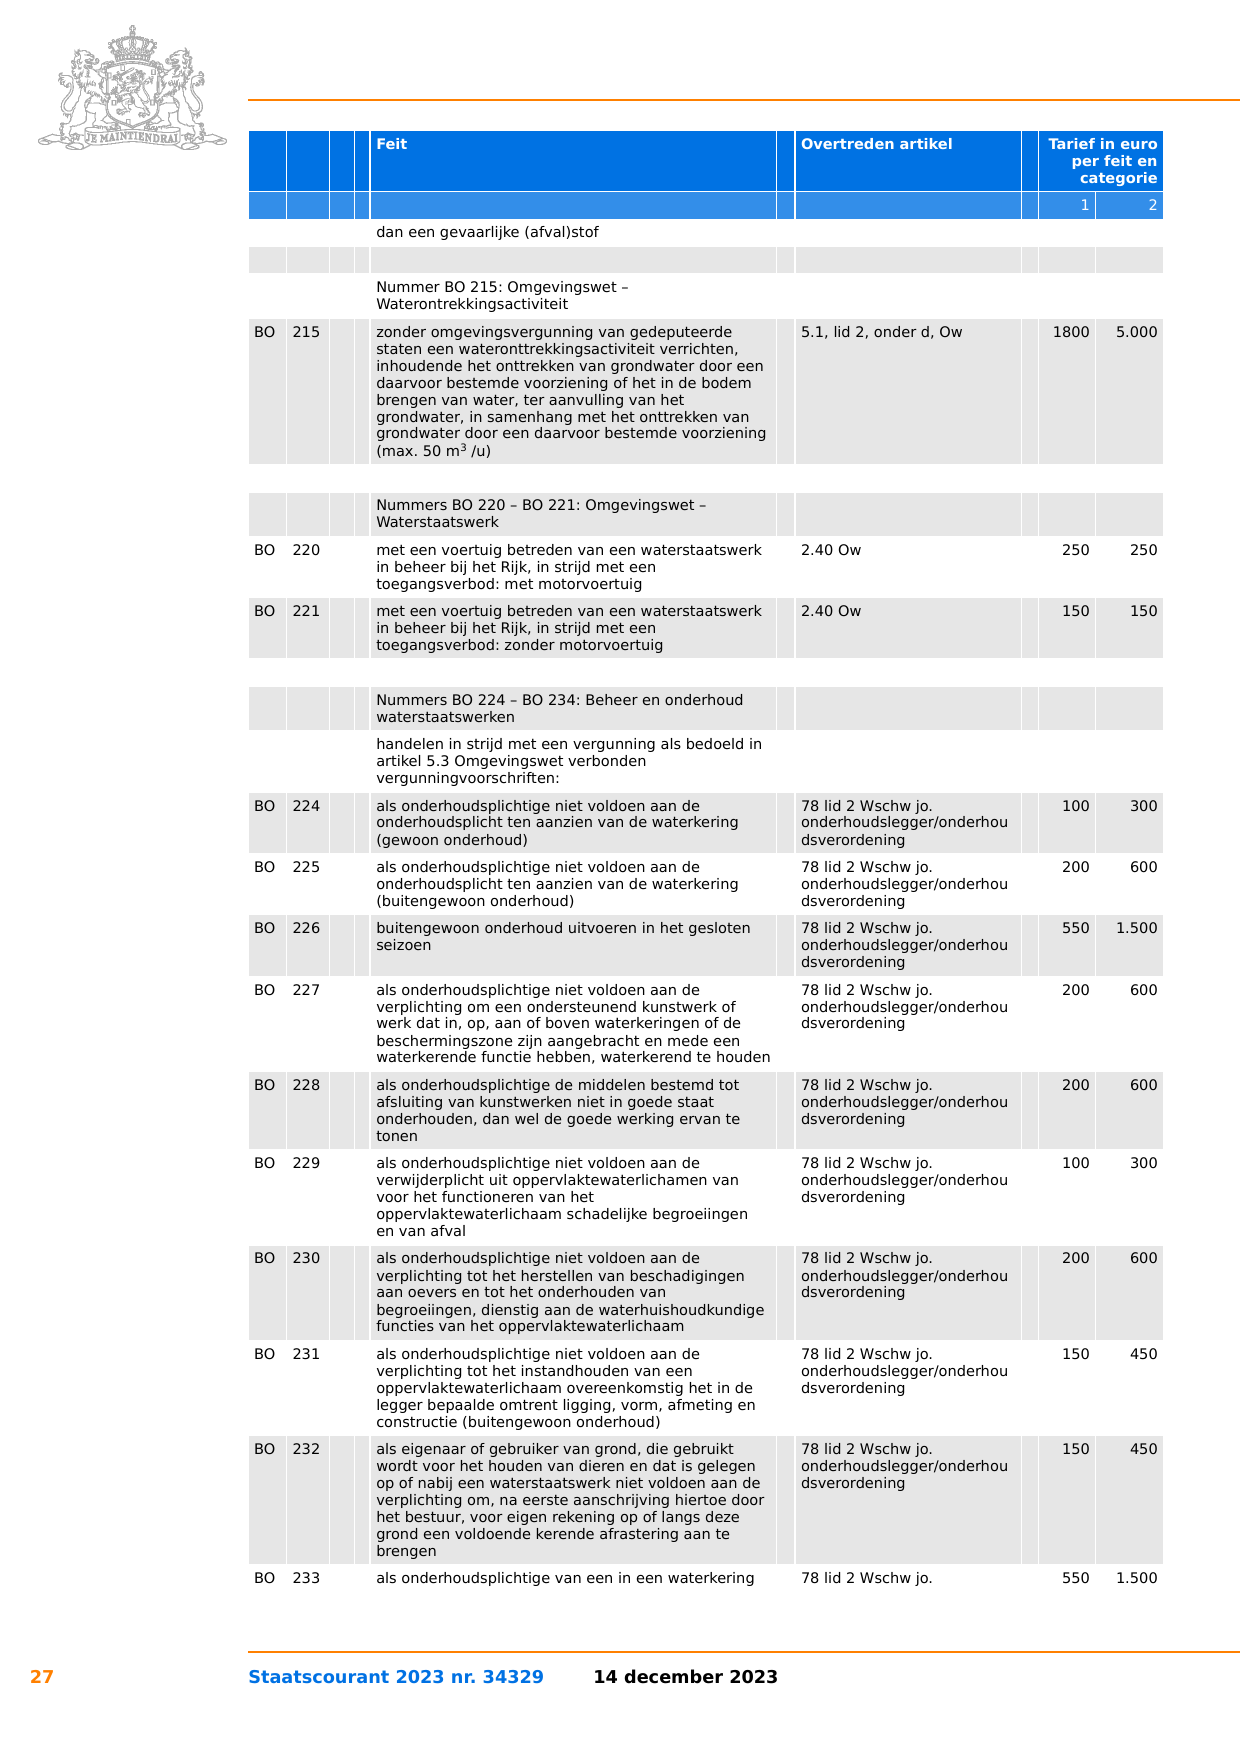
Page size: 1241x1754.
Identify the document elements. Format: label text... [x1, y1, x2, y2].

table_cell [777, 247, 794, 273]
table_cell 78 lid 2 Wschw jo. onderhoudslegger/onderhoudsverordening [796, 1246, 1021, 1340]
table_cell [777, 793, 794, 853]
table_cell [355, 319, 369, 464]
table_cell zonder omgevingsvergunning van gedeputeerde staten een wateronttrekkingsactiviteit verrichten, inhoudende het onttrekken van grondwater door een daarvoor bestemde voorziening of het in de bodem brengen van water, ter aanvulling van het grondwater, in samenhang met het onttrekken van grondwater door een daarvoor bestemde voorziening (max. 50 m3 /u) [371, 319, 776, 464]
table_cell [1022, 1436, 1038, 1564]
table_cell [1096, 275, 1163, 318]
table_cell 100 [1039, 793, 1095, 853]
table_cell [330, 1566, 354, 1592]
table_cell [777, 493, 794, 536]
table_cell BO [249, 793, 286, 853]
table_cell BO [249, 1072, 286, 1149]
table_cell [355, 793, 369, 853]
table_cell als onderhoudsplichtige niet voldoen aan de onderhoudsplicht ten aanzien van de waterkering (gewoon onderhoud) [371, 793, 776, 853]
table_cell 600 [1096, 977, 1163, 1071]
table_cell [355, 854, 369, 914]
table_cell [1022, 319, 1038, 464]
table_cell 78 lid 2 Wschw jo. onderhoudslegger/onderhoudsverordening [796, 915, 1021, 976]
table_cell 600 [1096, 1246, 1163, 1340]
table_cell [330, 493, 354, 536]
table_cell [777, 192, 794, 219]
table_cell [287, 493, 329, 536]
table_cell [1022, 598, 1038, 658]
table_cell [777, 465, 794, 491]
table_cell [355, 915, 369, 976]
table_cell [249, 493, 286, 536]
table_cell [1096, 687, 1163, 730]
table_header [355, 131, 369, 191]
table_cell [330, 220, 354, 246]
table_cell [330, 731, 354, 792]
table_cell [330, 1341, 354, 1435]
table_cell [330, 1072, 354, 1149]
table_cell [355, 1436, 369, 1564]
table_cell [777, 660, 794, 686]
table_cell [777, 220, 794, 246]
table_cell [1022, 854, 1038, 914]
table_cell 220 [287, 537, 329, 597]
table_header [249, 131, 286, 191]
table_cell [355, 977, 369, 1071]
table_cell 2.40 Ow [796, 598, 1021, 658]
table_cell [287, 192, 329, 219]
table_cell [1022, 537, 1038, 597]
table_cell [355, 1150, 369, 1245]
table_cell BO [249, 977, 286, 1071]
table_cell 550 [1039, 1566, 1095, 1592]
table_cell [777, 915, 794, 976]
table_cell [355, 493, 369, 536]
table_cell 250 [1096, 537, 1163, 597]
table_cell [1039, 660, 1095, 686]
table_cell [796, 247, 1021, 273]
table_cell 200 [1039, 1246, 1095, 1340]
table_cell [330, 275, 354, 318]
table_cell [777, 319, 794, 464]
table_cell BO [249, 1436, 286, 1564]
table_cell [330, 1436, 354, 1564]
table_cell 300 [1096, 793, 1163, 853]
table_cell 200 [1039, 977, 1095, 1071]
table_cell Nummer BO 215: Omgevingswet – Waterontrekkingsactiviteit [371, 275, 776, 318]
table_cell [287, 465, 329, 491]
table_cell 200 [1039, 1072, 1095, 1149]
table_cell [1096, 220, 1163, 246]
table_cell [1022, 1246, 1038, 1340]
table_cell [1022, 660, 1038, 686]
table_cell BO [249, 854, 286, 914]
table_cell [371, 465, 776, 491]
table_cell 233 [287, 1566, 329, 1592]
table_cell 1800 [1039, 319, 1095, 464]
table_header Overtreden artikel [796, 131, 1021, 191]
table_cell 450 [1096, 1436, 1163, 1564]
table_cell 250 [1039, 537, 1095, 597]
table_cell [777, 275, 794, 318]
table_cell [796, 660, 1021, 686]
table_header Feit [371, 131, 776, 191]
table_cell 1.500 [1096, 915, 1163, 976]
table_cell [330, 465, 354, 491]
table_cell als onderhoudsplichtige van een in een waterkering [371, 1566, 776, 1592]
table_cell 2 [1096, 192, 1163, 219]
table_cell [777, 1246, 794, 1340]
table_cell [249, 731, 286, 792]
table_cell 150 [1096, 598, 1163, 658]
table_cell 229 [287, 1150, 329, 1245]
table_cell [287, 731, 329, 792]
table_cell [249, 465, 286, 491]
table_header Tarief in euro per feit en categorie [1039, 131, 1163, 191]
table_cell [249, 687, 286, 730]
table_cell 221 [287, 598, 329, 658]
table_cell 300 [1096, 1150, 1163, 1245]
table_cell [371, 192, 776, 219]
table_cell [355, 1341, 369, 1435]
table_cell [355, 465, 369, 491]
table_cell 150 [1039, 1436, 1095, 1564]
table_cell [796, 731, 1021, 792]
table_cell [1022, 977, 1038, 1071]
table_cell [777, 598, 794, 658]
table_cell [355, 247, 369, 273]
picture [38, 25, 227, 150]
table_cell [249, 247, 286, 273]
table_cell [777, 1150, 794, 1245]
table_cell [249, 220, 286, 246]
table_cell [355, 275, 369, 318]
table_cell [355, 598, 369, 658]
table_cell [1039, 687, 1095, 730]
table_cell [355, 660, 369, 686]
table_cell [777, 1566, 794, 1592]
table_cell 100 [1039, 1150, 1095, 1245]
table_cell dan een gevaarlijke (afval)stof [371, 220, 776, 246]
table_cell [330, 192, 354, 219]
table_cell BO [249, 598, 286, 658]
table_cell 78 lid 2 Wschw jo. [796, 1566, 1021, 1592]
table_cell [330, 660, 354, 686]
table_cell 5.1, lid 2, onder d, Ow [796, 319, 1021, 464]
table_cell 78 lid 2 Wschw jo. onderhoudslegger/onderhoudsverordening [796, 1436, 1021, 1564]
table_cell [371, 660, 776, 686]
table_cell 150 [1039, 598, 1095, 658]
table_cell [355, 537, 369, 597]
table_cell [287, 247, 329, 273]
table_cell als onderhoudsplichtige de middelen bestemd tot afsluiting van kunstwerken niet in goede staat onderhouden, dan wel de goede werking ervan te tonen [371, 1072, 776, 1149]
table_cell als onderhoudsplichtige niet voldoen aan de verwijderplicht uit oppervlaktewaterlichamen van voor het functioneren van het oppervlaktewaterlichaam schadelijke begroeiingen en van afval [371, 1150, 776, 1245]
table_cell [777, 687, 794, 730]
table_cell [287, 687, 329, 730]
table_cell BO [249, 319, 286, 464]
table_cell [1096, 660, 1163, 686]
table_cell als onderhoudsplichtige niet voldoen aan de verplichting om een ondersteunend kunstwerk of werk dat in, op, aan of boven waterkeringen of de beschermingszone zijn aangebracht en mede een waterkerende functie hebben, waterkerend te houden [371, 977, 776, 1071]
table_cell [330, 915, 354, 976]
table_cell [1039, 247, 1095, 273]
table_cell [1022, 247, 1038, 273]
table_cell [796, 220, 1021, 246]
table_cell [1022, 192, 1038, 219]
table_cell 78 lid 2 Wschw jo. onderhoudslegger/onderhoudsverordening [796, 1341, 1021, 1435]
table_cell [1022, 220, 1038, 246]
table_cell 2.40 Ow [796, 537, 1021, 597]
table_header [777, 131, 794, 191]
table_cell [777, 977, 794, 1071]
table_cell [355, 220, 369, 246]
table_cell 78 lid 2 Wschw jo. onderhoudslegger/onderhoudsverordening [796, 854, 1021, 914]
table_cell [249, 660, 286, 686]
table_cell [796, 687, 1021, 730]
table_cell 78 lid 2 Wschw jo. onderhoudslegger/onderhoudsverordening [796, 1072, 1021, 1149]
table_cell [287, 220, 329, 246]
table_cell 1 [1039, 192, 1095, 219]
table_cell BO [249, 537, 286, 597]
table_cell BO [249, 1246, 286, 1340]
table_header [1022, 131, 1038, 191]
table_cell [371, 247, 776, 273]
table_cell [1022, 1341, 1038, 1435]
table_cell 1.500 [1096, 1566, 1163, 1592]
table_cell [1096, 465, 1163, 491]
table_cell 225 [287, 854, 329, 914]
table_cell [777, 537, 794, 597]
table_cell [777, 1436, 794, 1564]
table_cell [1039, 220, 1095, 246]
table_cell met een voertuig betreden van een waterstaatswerk in beheer bij het Rijk, in strijd met een toegangsverbod: met motorvoertuig [371, 537, 776, 597]
table_cell BO [249, 1150, 286, 1245]
table_cell 200 [1039, 854, 1095, 914]
table_cell 450 [1096, 1341, 1163, 1435]
table_cell [1022, 275, 1038, 318]
table_cell 78 lid 2 Wschw jo. onderhoudslegger/onderhoudsverordening [796, 977, 1021, 1071]
table_cell [1039, 493, 1095, 536]
table_cell 150 [1039, 1341, 1095, 1435]
table_cell BO [249, 1566, 286, 1592]
table_cell [1039, 465, 1095, 491]
table_cell BO [249, 1341, 286, 1435]
table_cell 232 [287, 1436, 329, 1564]
table_cell 230 [287, 1246, 329, 1340]
table_cell [355, 1246, 369, 1340]
table_cell [330, 537, 354, 597]
table_cell [1022, 793, 1038, 853]
table_cell [796, 275, 1021, 318]
table_cell BO [249, 915, 286, 976]
table_cell [796, 493, 1021, 536]
table_cell [1022, 915, 1038, 976]
table_cell [355, 1072, 369, 1149]
table_cell [777, 1341, 794, 1435]
table_cell 600 [1096, 1072, 1163, 1149]
table_cell [777, 1072, 794, 1149]
table_cell [777, 854, 794, 914]
table_cell [249, 192, 286, 219]
table_cell 227 [287, 977, 329, 1071]
table_cell met een voertuig betreden van een waterstaatswerk in beheer bij het Rijk, in strijd met een toegangsverbod: zonder motorvoertuig [371, 598, 776, 658]
table_cell als onderhoudsplichtige niet voldoen aan de verplichting tot het instandhouden van een oppervlaktewaterlichaam overeenkomstig het in de legger bepaalde omtrent ligging, vorm, afmeting en constructie (buitengewoon onderhoud) [371, 1341, 776, 1435]
table_cell [796, 192, 1021, 219]
table_cell [355, 687, 369, 730]
table_cell 226 [287, 915, 329, 976]
table_cell 5.000 [1096, 319, 1163, 464]
table_cell 215 [287, 319, 329, 464]
table_cell handelen in strijd met een vergunning als bedoeld in artikel 5.3 Omgevingswet verbonden vergunningvoorschriften: [371, 731, 776, 792]
table_cell [355, 192, 369, 219]
table_cell 600 [1096, 854, 1163, 914]
table_cell 228 [287, 1072, 329, 1149]
table_cell 78 lid 2 Wschw jo. onderhoudslegger/onderhoudsverordening [796, 793, 1021, 853]
table_cell [1022, 1566, 1038, 1592]
table_cell [287, 660, 329, 686]
table_cell [330, 687, 354, 730]
table_cell [1022, 731, 1038, 792]
table_cell [1039, 731, 1095, 792]
table_cell [1096, 247, 1163, 273]
table_cell [330, 1246, 354, 1340]
table_cell 224 [287, 793, 329, 853]
table_header [287, 131, 329, 191]
table_cell [1022, 1072, 1038, 1149]
table_cell 231 [287, 1341, 329, 1435]
table_cell [355, 731, 369, 792]
table_cell [796, 465, 1021, 491]
table_cell buitengewoon onderhoud uitvoeren in het gesloten seizoen [371, 915, 776, 976]
table_cell als eigenaar of gebruiker van grond, die gebruikt wordt voor het houden van dieren en dat is gelegen op of nabij een waterstaatswerk niet voldoen aan de verplichting om, na eerste aanschrijving hiertoe door het bestuur, voor eigen rekening op of langs deze grond een voldoende kerende afrastering aan te brengen [371, 1436, 776, 1564]
table_cell [249, 275, 286, 318]
table_cell [330, 1150, 354, 1245]
table_cell [330, 598, 354, 658]
table_cell [330, 793, 354, 853]
table_cell [1022, 1150, 1038, 1245]
table_cell [330, 854, 354, 914]
table_cell [287, 275, 329, 318]
table_cell [1022, 493, 1038, 536]
table_cell Nummers BO 224 – BO 234: Beheer en onderhoud waterstaatswerken [371, 687, 776, 730]
table_cell [1039, 275, 1095, 318]
table_cell [355, 1566, 369, 1592]
table_cell [777, 731, 794, 792]
table_cell als onderhoudsplichtige niet voldoen aan de onderhoudsplicht ten aanzien van de waterkering (buitengewoon onderhoud) [371, 854, 776, 914]
table_cell [1096, 493, 1163, 536]
table_header [330, 131, 354, 191]
table_cell [1096, 731, 1163, 792]
table_cell [330, 977, 354, 1071]
table_cell [330, 247, 354, 273]
table_cell als onderhoudsplichtige niet voldoen aan de verplichting tot het herstellen van beschadigingen aan oevers en tot het onderhouden van begroeiingen, dienstig aan de waterhuishoudkundige functies van het oppervlaktewaterlichaam [371, 1246, 776, 1340]
table_cell [1022, 687, 1038, 730]
table_cell 78 lid 2 Wschw jo. onderhoudslegger/onderhoudsverordening [796, 1150, 1021, 1245]
table_cell [1022, 465, 1038, 491]
table_cell 550 [1039, 915, 1095, 976]
table_cell [330, 319, 354, 464]
table_cell Nummers BO 220 – BO 221: Omgevingswet – Waterstaatswerk [371, 493, 776, 536]
